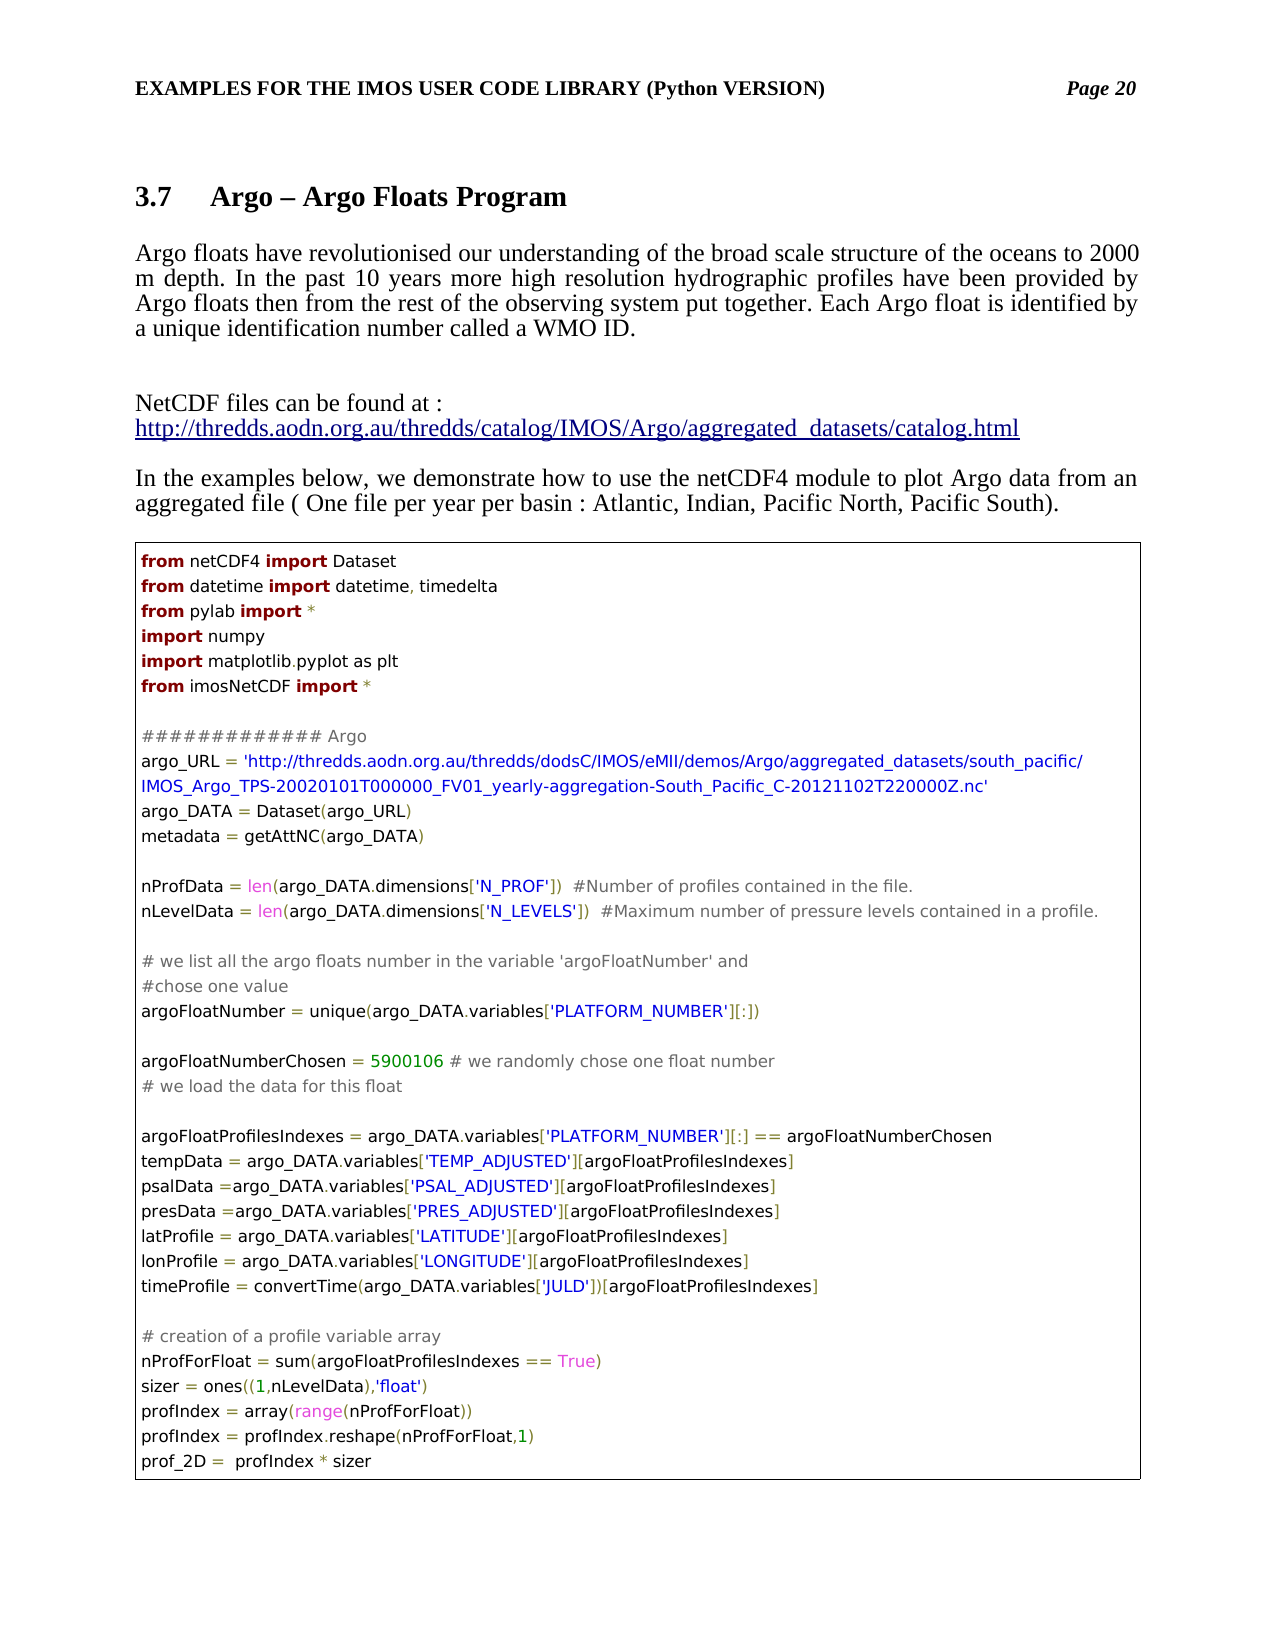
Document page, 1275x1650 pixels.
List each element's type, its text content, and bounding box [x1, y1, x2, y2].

text In the examples below, we demonstrate how to use the netCDF4 module to plot Argo data from an aggregated file ( One file per year per basin : Atlantic, Indian, Pacific North, Pacific South). [135, 467, 1140, 517]
subtitle Argo – Argo Floats Program [135, 179, 1140, 213]
text http://thredds.aodn.org.au/thredds/catalog/IMOS/Argo/aggregated_datasets/catalog.html [135, 417, 1140, 442]
text NetCDF files can be found at : [135, 392, 1140, 417]
table_header from netCDF4 import Dataset from datetime import datetime, timedelta from pylab import * import numpy import matplotlib.pyplot as plt from imosNetCDF import * ############# Argo argo_URL = 'http://thredds.aodn.org.au/thredds/dodsC/IMOS/eMII/demos/Argo/aggregated_datasets/south_pacific/IMOS_Argo_TPS-20020101T000000_FV01_yearly-aggregation-South_Pacific_C-20121102T220000Z.nc' argo_DATA = Dataset(argo_URL) metadata = getAttNC(argo_DATA) nProfData = len(argo_DATA.dimensions['N_PROF']) #Number of profiles contained in the file. nLevelData = len(argo_DATA.dimensions['N_LEVELS']) #Maximum number of pressure levels contained in a profile. # we list all the argo floats number in the variable 'argoFloatNumber' and #chose one value argoFloatNumber = unique(argo_DATA.variables['PLATFORM_NUMBER'][:]) argoFloatNumberChosen = 5900106 # we randomly chose one float number # we load the data for this float argoFloatProfilesIndexes = argo_DATA.variables['PLATFORM_NUMBER'][:] == argoFloatNumberChosen tempData = argo_DATA.variables['TEMP_ADJUSTED'][argoFloatProfilesIndexes] psalData =argo_DATA.variables['PSAL_ADJUSTED'][argoFloatProfilesIndexes] presData =argo_DATA.variables['PRES_ADJUSTED'][argoFloatProfilesIndexes] latProfile = argo_DATA.variables['LATITUDE'][argoFloatProfilesIndexes] lonProfile = argo_DATA.variables['LONGITUDE'][argoFloatProfilesIndexes] timeProfile = convertTime(argo_DATA.variables['JULD'])[argoFloatProfilesIndexes] # creation of a profile variable array nProfForFloat = sum(argoFloatProfilesIndexes == True) sizer = ones((1,nLevelData),'float') profIndex = array(range(nProfForFloat)) profIndex = profIndex.reshape(nProfForFloat,1) prof_2D = profIndex * sizer [136, 543, 1140, 1478]
text Argo floats have revolutionised our understanding of the broad scale structure of the oceans to 2000 m depth. In the past 10 years more high resolution hydrographic profiles have been provided by Argo floats then from the rest of the observing system put together. Each Argo float is identified by a unique identification number called a WMO ID. [135, 242, 1140, 342]
